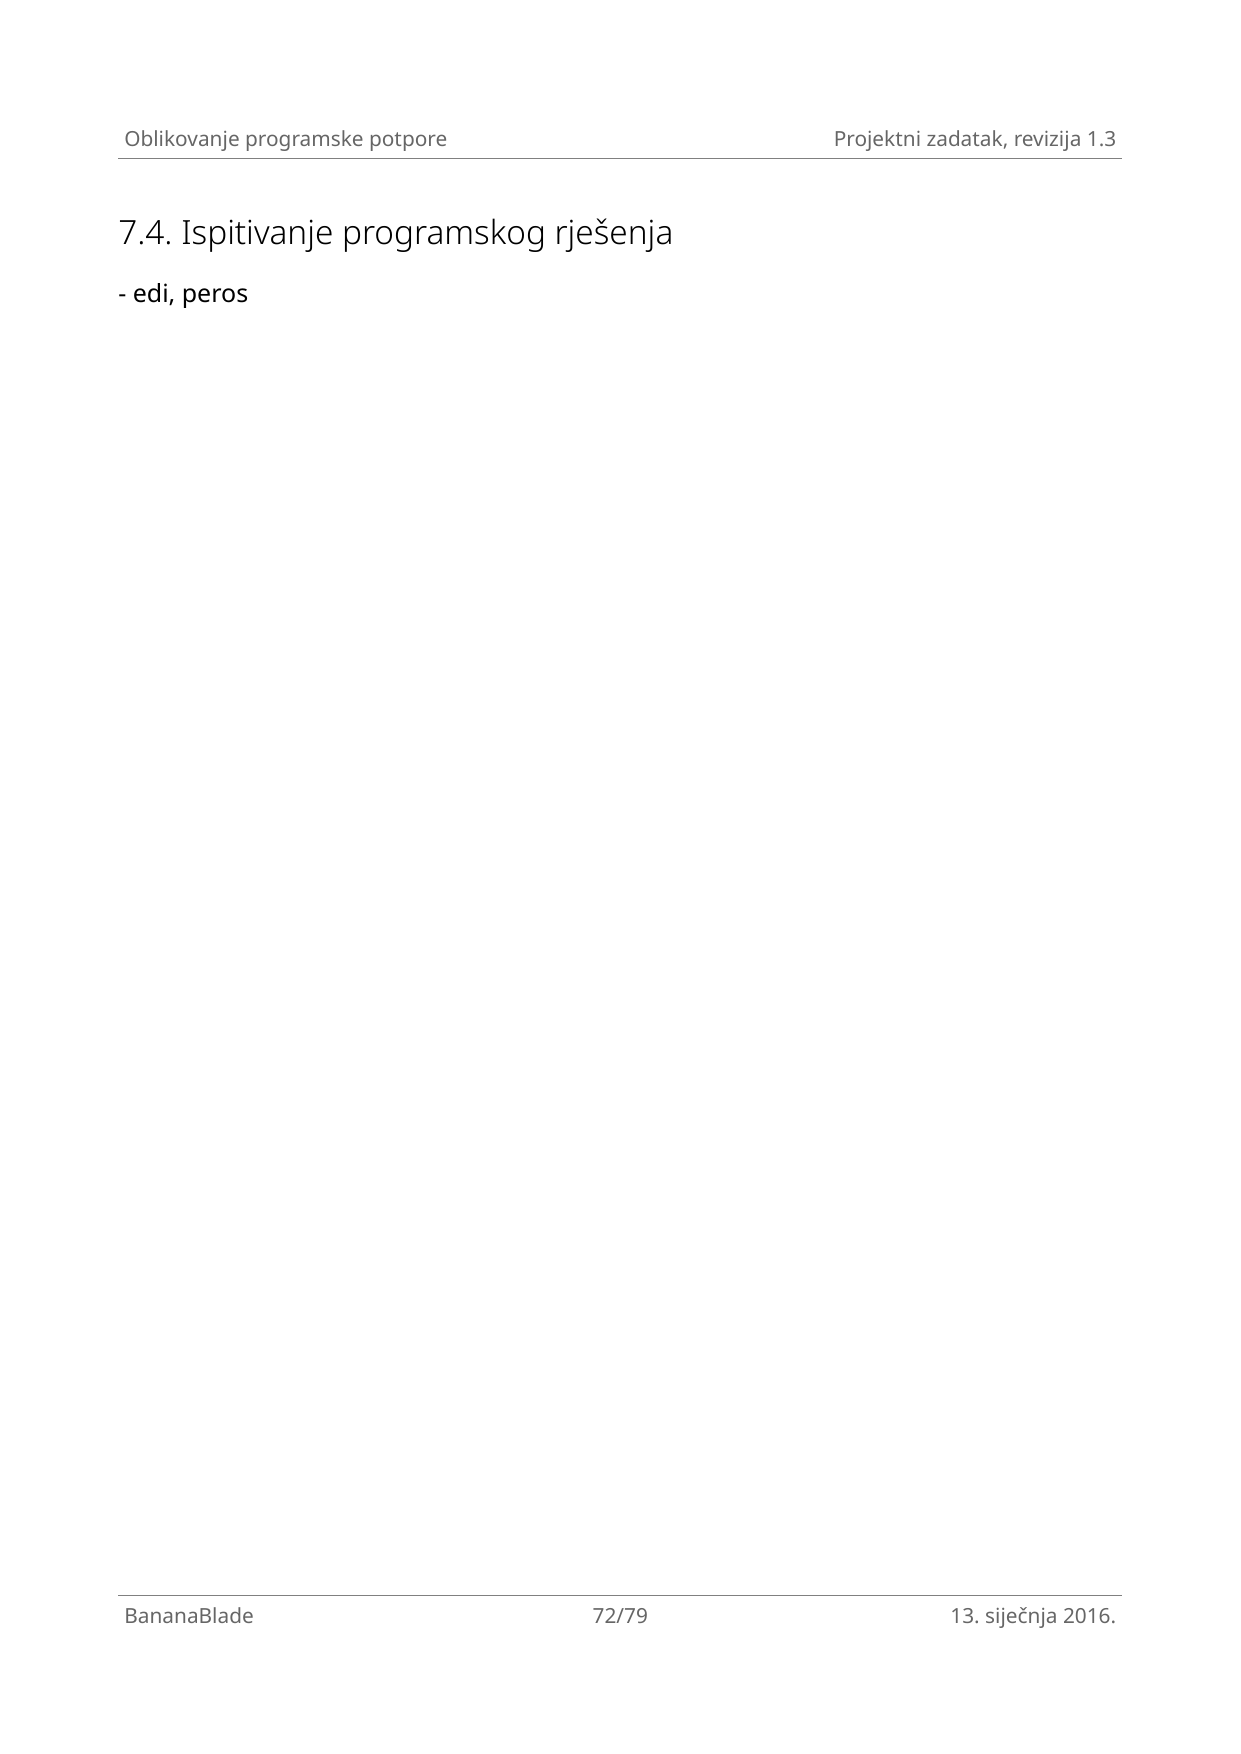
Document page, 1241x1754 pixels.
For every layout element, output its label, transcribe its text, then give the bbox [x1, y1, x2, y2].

subtitle 7.4. Ispitivanje programskog rješenja [118, 209, 1122, 254]
text - edi, peros [118, 276, 1122, 310]
